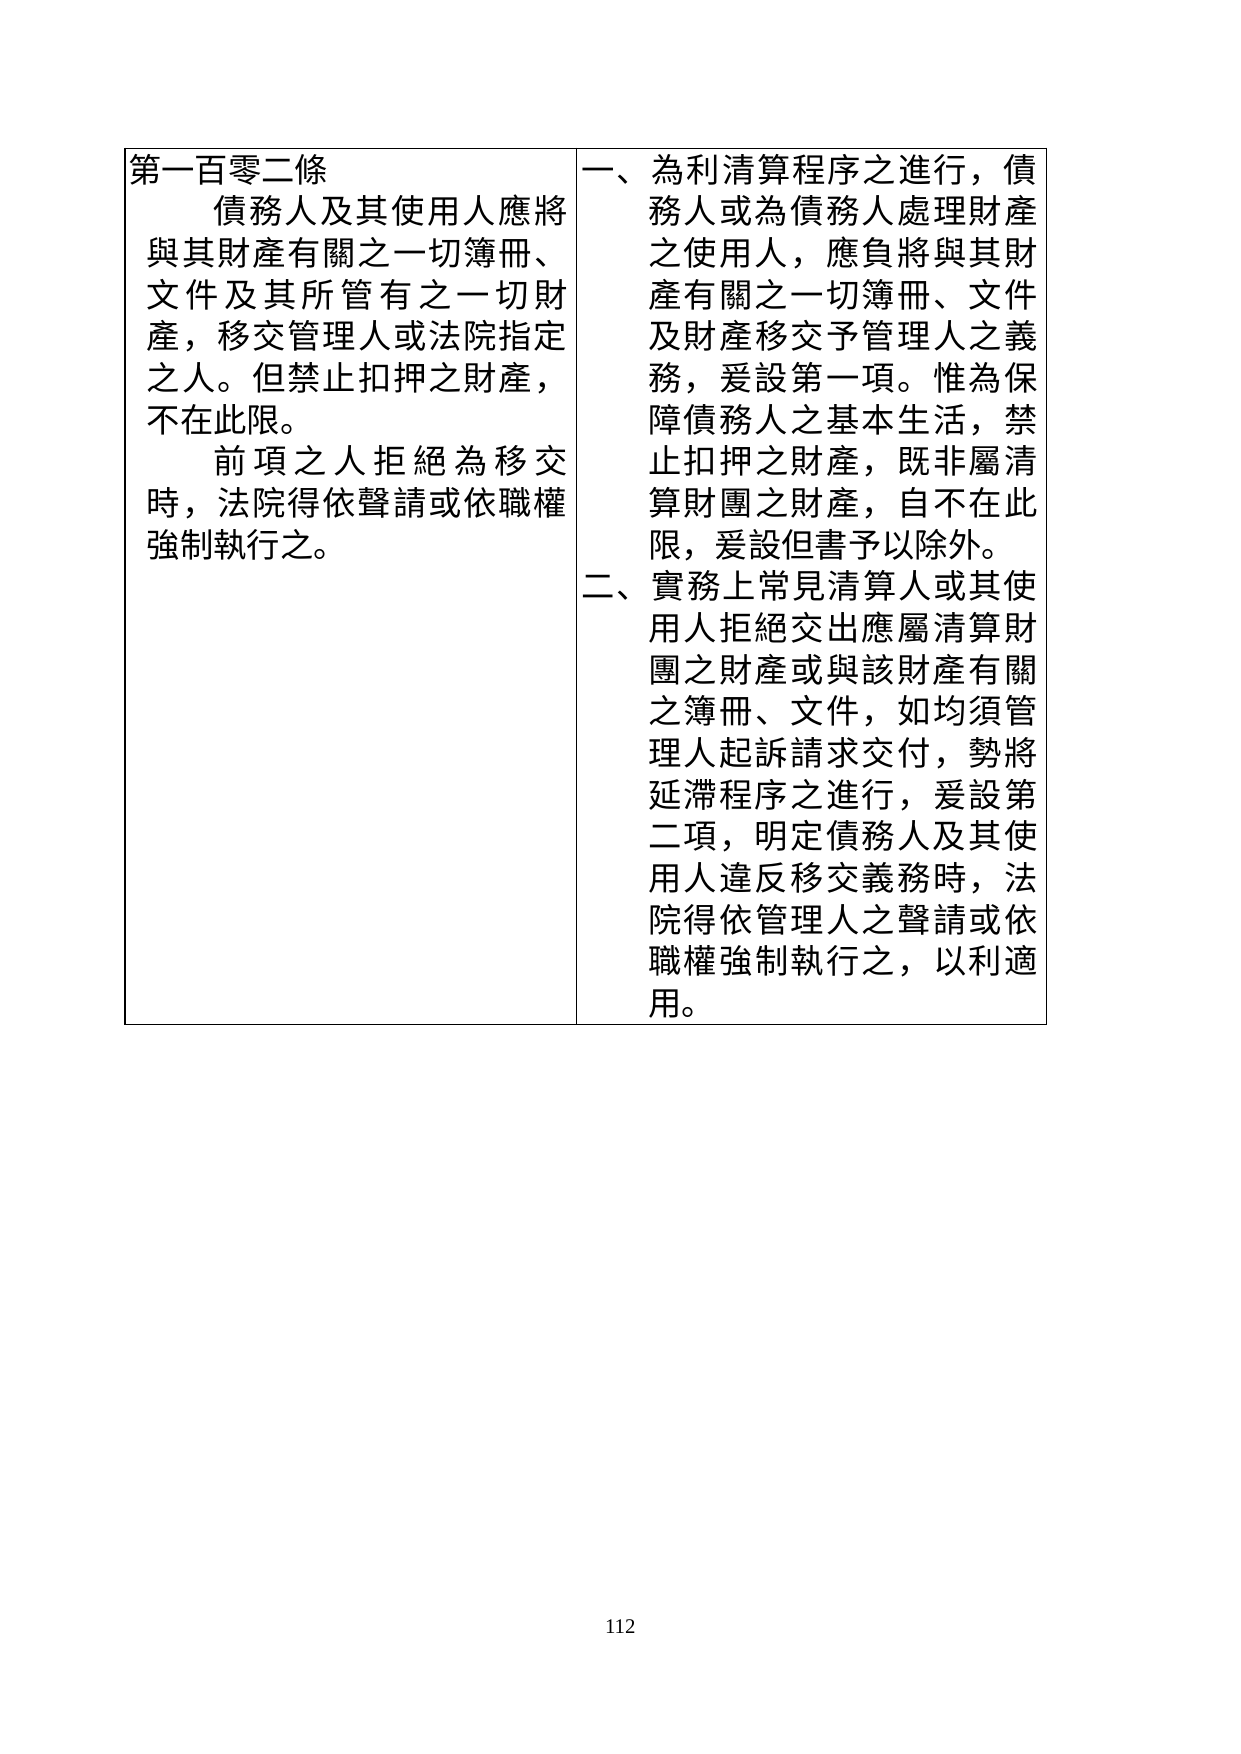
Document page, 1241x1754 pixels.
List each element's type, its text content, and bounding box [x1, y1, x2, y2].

table_cell 一、為利清算程序之進行，債務人或為債務人處理財產之使用人，應負將與其財產有關之一切簿冊、文件及財產移交予管理人之義務，爰設第一項。惟為保障債務人之基本生活，禁止扣押之財產，既非屬清算財團之財產，自不在此限，爰設但書予以除外。 二、實務上常見清算人或其使用人拒絕交出應屬清算財團之財產或與該財產有關之簿冊、文件，如均須管理人起訴請求交付，勢將延滯程序之進行，爰設第二項，明定債務人及其使用人違反移交義務時，法院得依管理人之聲請或依職權強制執行之，以利適用。 [577, 149, 1046, 1024]
table_cell 第一百零二條 債務人及其使用人應將與其財產有關之一切簿冊、文件及其所管有之一切財產，移交管理人或法院指定之人。但禁止扣押之財產，不在此限。 前項之人拒絕為移交時，法院得依聲請或依職權強制執行之。 [126, 149, 576, 1024]
